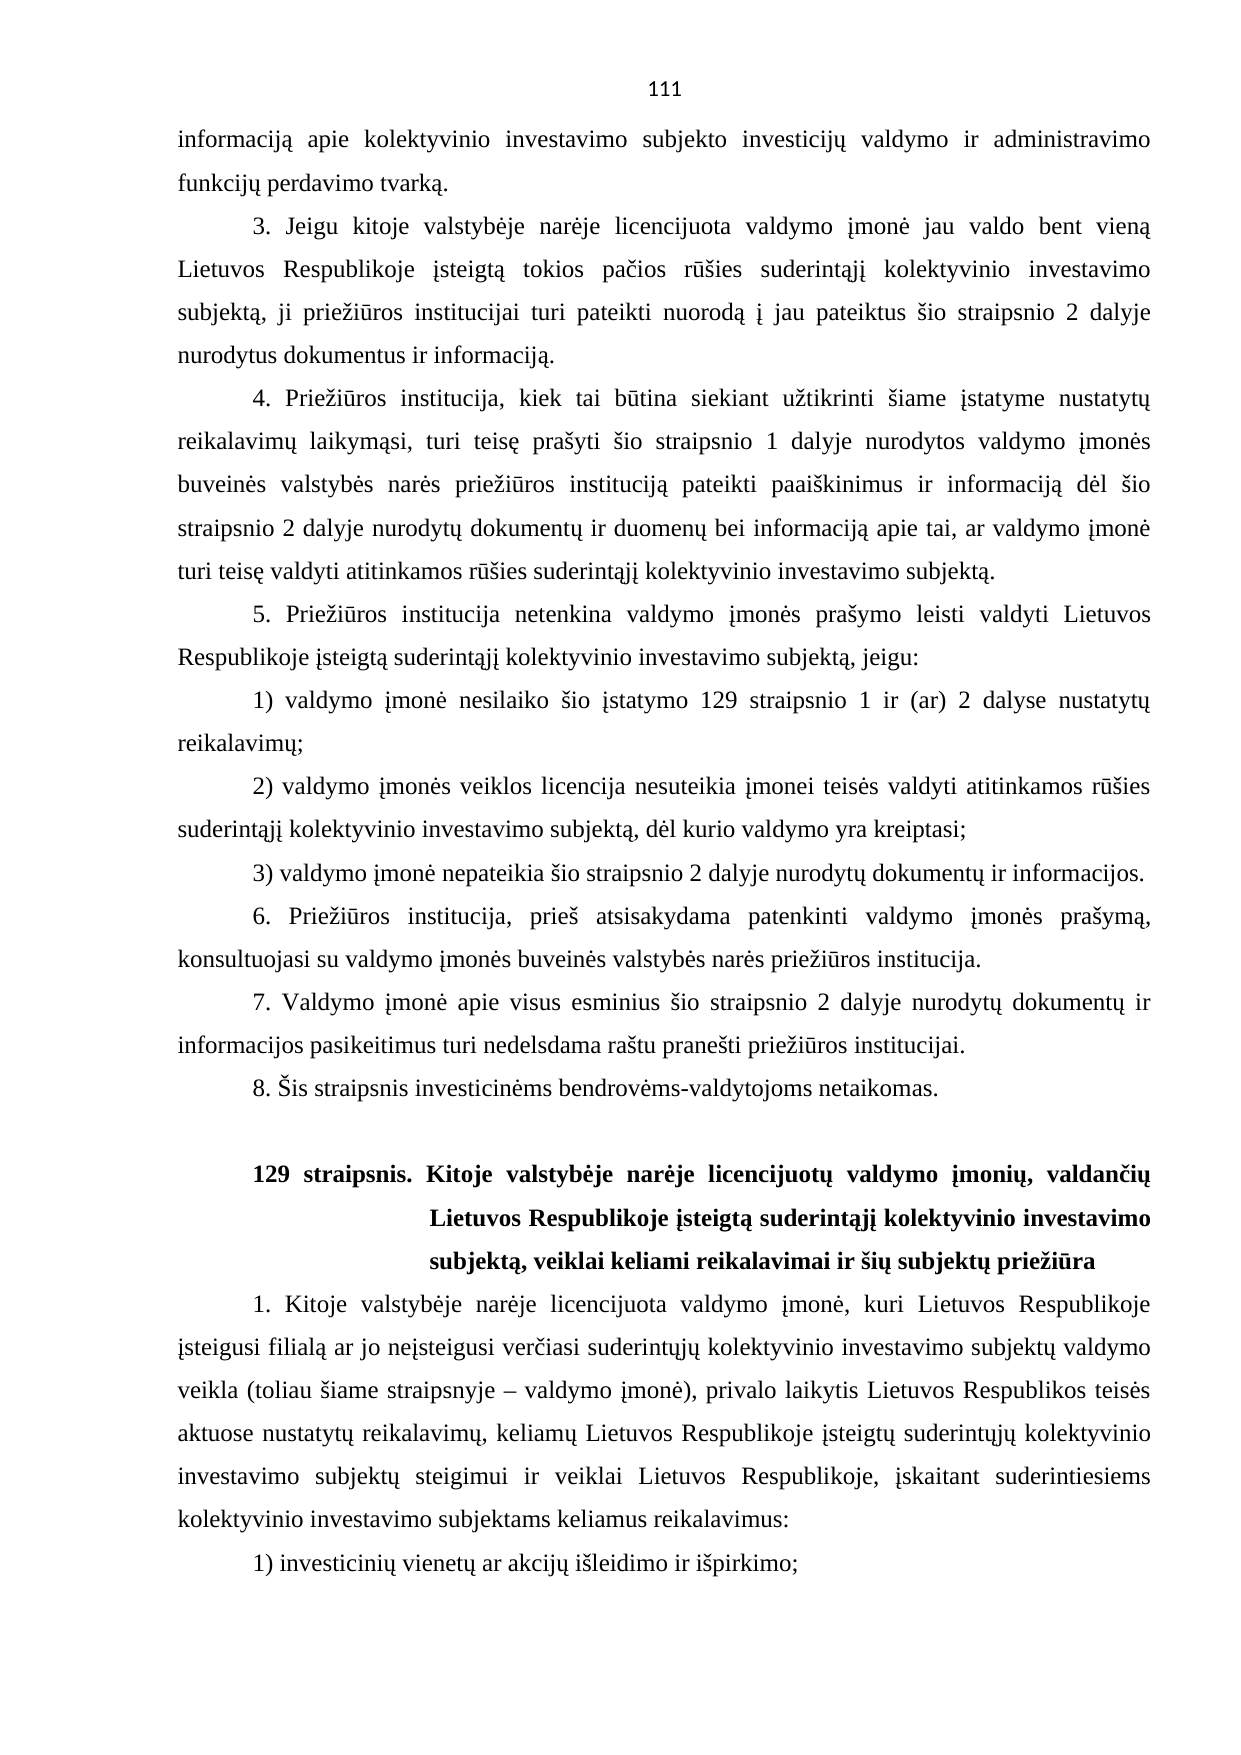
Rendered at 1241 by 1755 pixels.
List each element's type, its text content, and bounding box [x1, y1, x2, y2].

text informaciją apie kolektyvinio investavimo subjekto investicijų valdymo ir administravimo funkcijų perdavimo tvarką. [177, 124, 1152, 196]
text 5. Priežiūros institucija netenkina valdymo įmonės prašymo leisti valdyti Lietuvos Respublikoje įsteigtą suderintąjį kolektyvinio investavimo subjektą, jeigu: [177, 599, 1152, 671]
text 1. Kitoje valstybėje narėje licencijuota valdymo įmonė, kuri Lietuvos Respublikoje įsteigusi filialą ar jo neįsteigusi verčiasi suderintųjų kolektyvinio investavimo subjektų valdymo veikla (toliau šiame straipsnyje – valdymo įmonė), privalo laikytis Lietuvos Respublikos teisės aktuose nustatytų reikalavimų, keliamų Lietuvos Respublikoje įsteigtų suderintųjų kolektyvinio investavimo subjektų steigimui ir veiklai Lietuvos Respublikoje, įskaitant suderintiesiems kolektyvinio investavimo subjektams keliamus reikalavimus: [177, 1289, 1152, 1533]
text 7. Valdymo įmonė apie visus esminius šio straipsnio 2 dalyje nurodytų dokumentų ir informacijos pasikeitimus turi nedelsdama raštu pranešti priežiūros institucijai. [177, 987, 1152, 1059]
text 4. Priežiūros institucija, kiek tai būtina siekiant užtikrinti šiame įstatyme nustatytų reikalavimų laikymąsi, turi teisę prašyti šio straipsnio 1 dalyje nurodytos valdymo įmonės buveinės valstybės narės priežiūros instituciją pateikti paaiškinimus ir informaciją dėl šio straipsnio 2 dalyje nurodytų dokumentų ir duomenų bei informaciją apie tai, ar valdymo įmonė turi teisę valdyti atitinkamos rūšies suderintąjį kolektyvinio investavimo subjektą. [177, 383, 1152, 584]
text 129 straipsnis. Kitoje valstybėje narėje licencijuotų valdymo įmonių, valdančių Lietuvos Respublikoje įsteigtą suderintąjį kolektyvinio investavimo subjektą, veiklai keliami reikalavimai ir šių subjektų priežiūra [252, 1159, 1152, 1274]
text 6. Priežiūros institucija, prieš atsisakydama patenkinti valdymo įmonės prašymą, konsultuojasi su valdymo įmonės buveinės valstybės narės priežiūros institucija. [177, 901, 1152, 973]
text 2) valdymo įmonės veiklos licencija nesuteikia įmonei teisės valdyti atitinkamos rūšies suderintąjį kolektyvinio investavimo subjektą, dėl kurio valdymo yra kreiptasi; [177, 771, 1152, 843]
text 1) valdymo įmonė nesilaiko šio įstatymo 129 straipsnio 1 ir (ar) 2 dalyse nustatytų reikalavimų; [177, 685, 1152, 757]
text 1) investicinių vienetų ar akcijų išleidimo ir išpirkimo; [177, 1548, 1152, 1576]
text 3) valdymo įmonė nepateikia šio straipsnio 2 dalyje nurodytų dokumentų ir informacijos. [177, 858, 1152, 886]
text 3. Jeigu kitoje valstybėje narėje licencijuota valdymo įmonė jau valdo bent vieną Lietuvos Respublikoje įsteigtą tokios pačios rūšies suderintąjį kolektyvinio investavimo subjektą, ji priežiūros institucijai turi pateikti nuorodą į jau pateiktus šio straipsnio 2 dalyje nurodytus dokumentus ir informaciją. [177, 211, 1152, 369]
text 8. Šis straipsnis investicinėms bendrovėms-valdytojoms netaikomas. [177, 1073, 1152, 1102]
